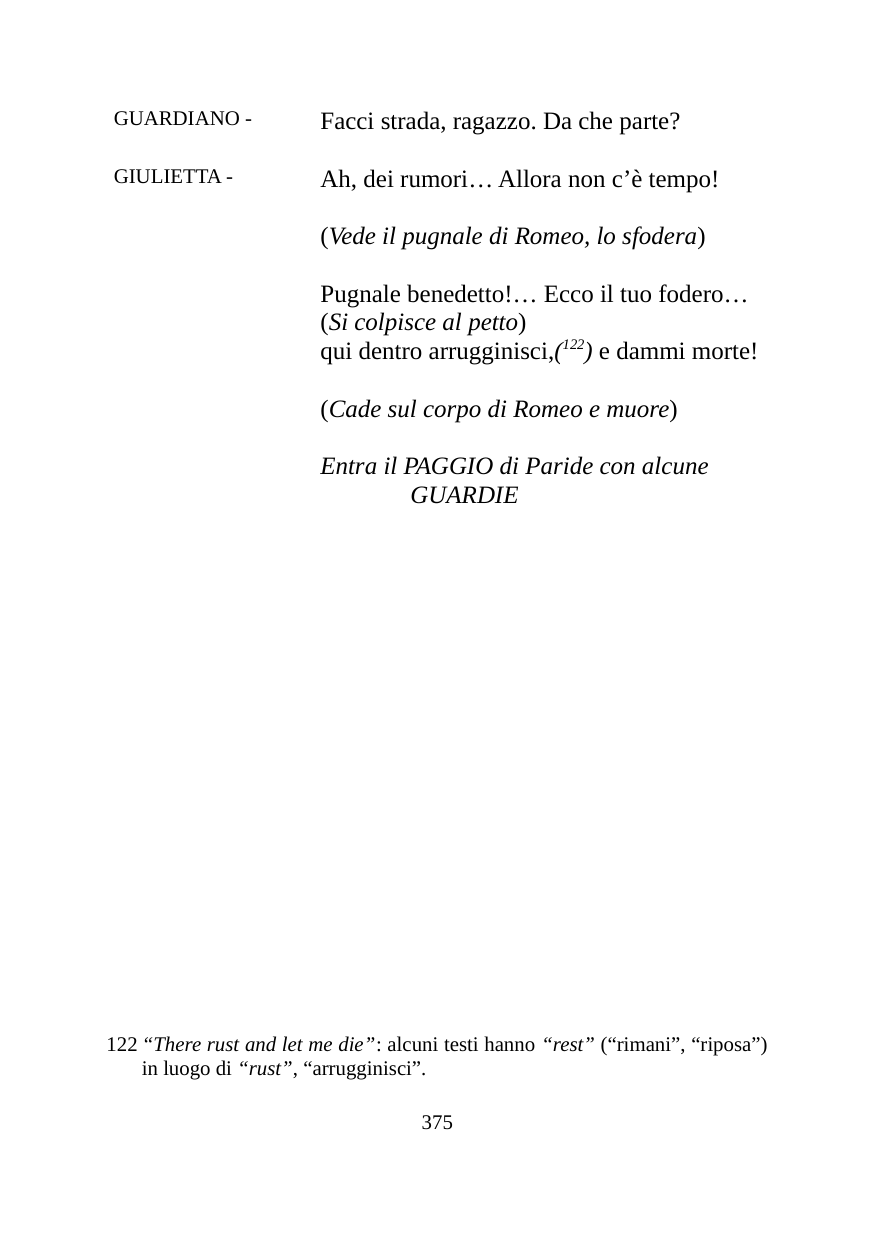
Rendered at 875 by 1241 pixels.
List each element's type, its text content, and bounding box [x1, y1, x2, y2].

table_cell GUARDIANO - [106, 106, 313, 164]
table_cell Pugnale benedetto!… Ecco il tuo fodero… (Si colpisce al petto) qui dentro arrugginisci,() e dammi morte! [313, 279, 768, 394]
table_cell [106, 279, 313, 394]
table_cell [106, 221, 313, 279]
table_cell (Vede il pugnale di Romeo, lo sfodera) [313, 221, 768, 279]
table_cell (Cade sul corpo di Romeo e muore) [313, 394, 768, 451]
table_cell [106, 394, 313, 451]
table_cell GIULIETTA - [106, 164, 313, 221]
table_cell [106, 451, 313, 537]
table_cell Facci strada, ragazzo. Da che parte? [313, 106, 768, 164]
table_cell Ah, dei rumori… Allora non c’è tempo! [313, 164, 768, 221]
table_cell Entra il PAGGIO di Paride con alcune GUARDIE [313, 451, 768, 537]
